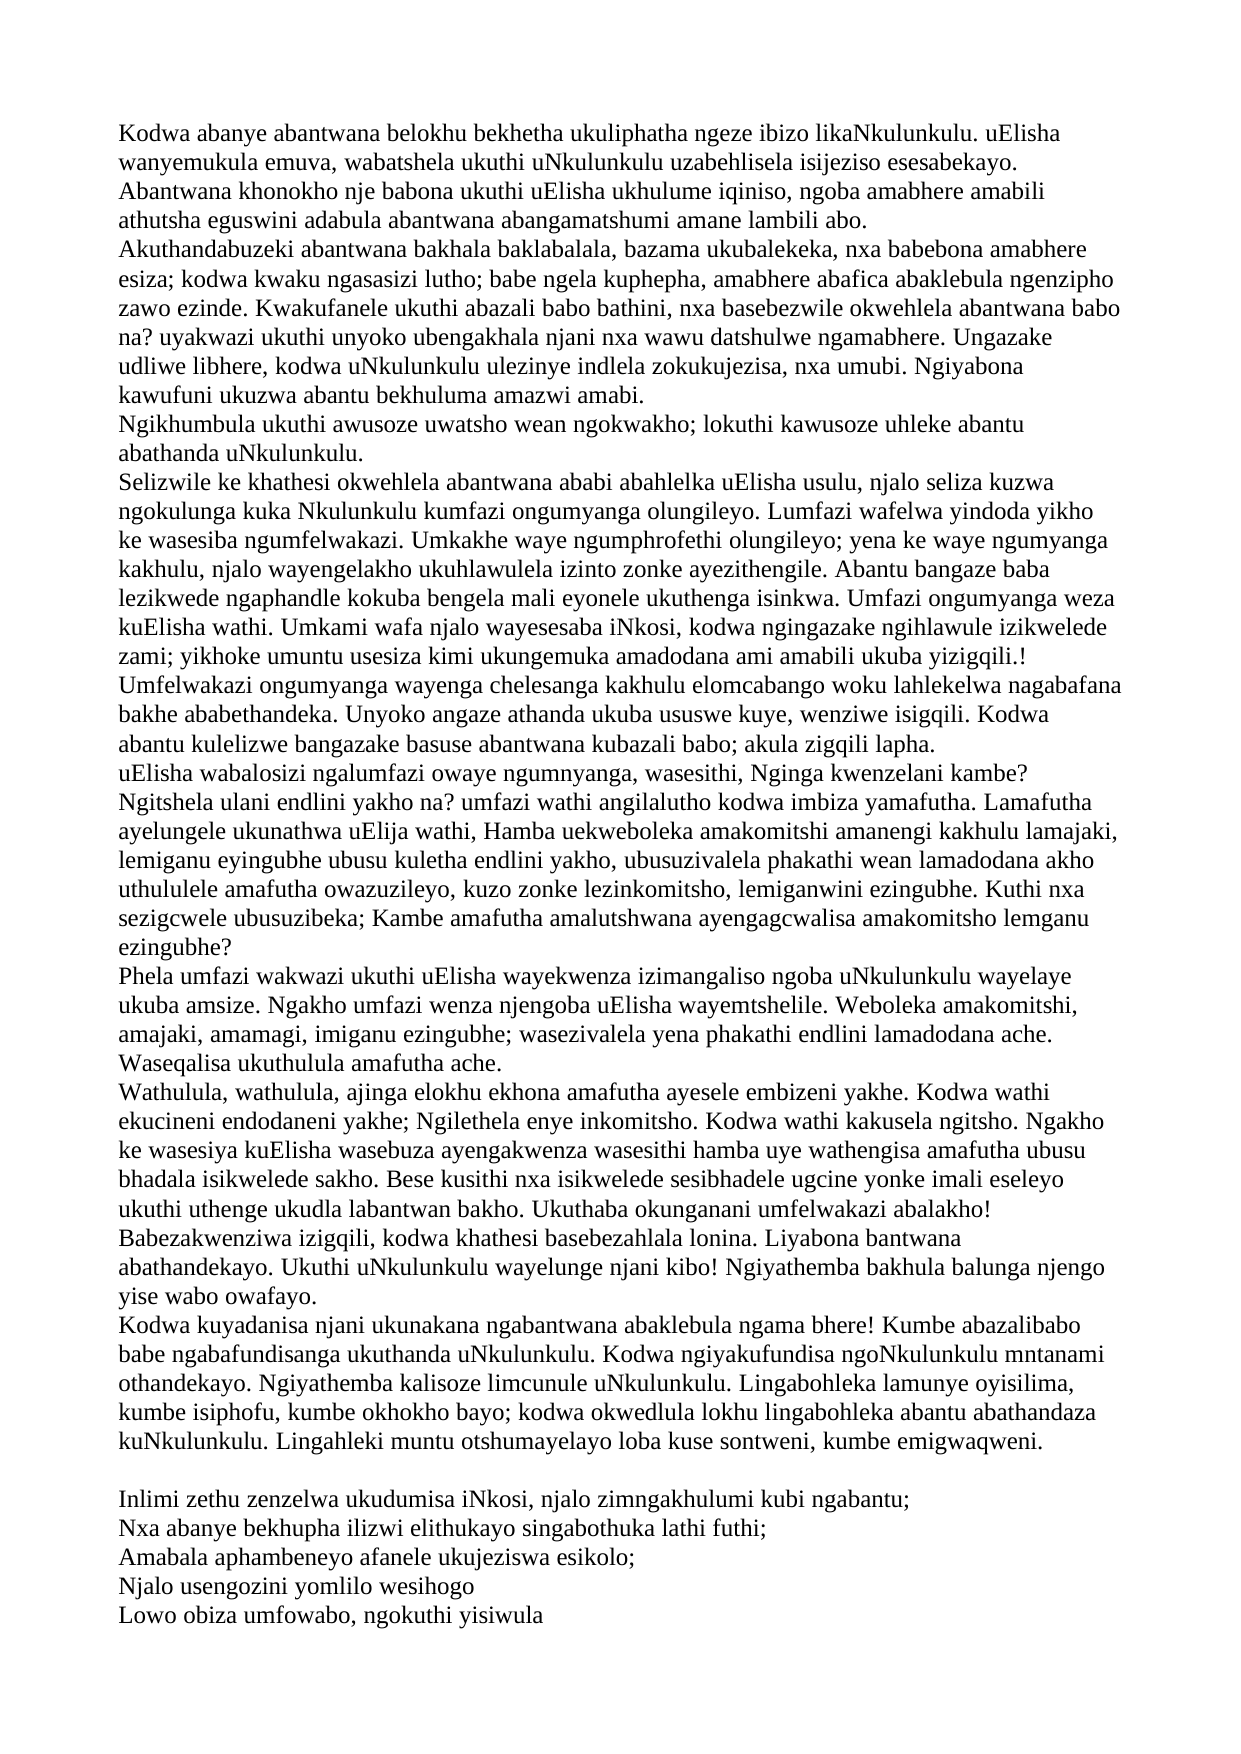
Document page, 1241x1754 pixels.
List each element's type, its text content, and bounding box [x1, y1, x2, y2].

text Babezakwenziwa izigqili, kodwa khathesi basebezahlala lonina. Liyabona bantwana abathandekayo. Ukuthi uNkulunkulu wayelunge njani kibo! Ngiyathemba bakhula balunga njengo yise wabo owafayo. [118, 1222, 1122, 1310]
text Njalo usengozini yomlilo wesihogo [118, 1571, 1122, 1600]
text Ngikhumbula ukuthi awusoze uwatsho wean ngokwakho; lokuthi kawusoze uhleke abantu abathanda uNkulunkulu. [118, 409, 1122, 467]
text Amabala aphambeneyo afanele ukujeziswa esikolo; [118, 1542, 1122, 1571]
text Selizwile ke khathesi okwehlela abantwana ababi abahlelka uElisha usulu, njalo seliza kuzwa ngokulunga kuka Nkulunkulu kumfazi ongumyanga olungileyo. Lumfazi wafelwa yindoda yikho ke wasesiba ngumfelwakazi. Umkakhe waye ngumphrofethi olungileyo; yena ke waye ngumyanga kakhulu, njalo wayengelakho ukuhlawulela izinto zonke ayezithengile. Abantu bangaze baba lezikwede ngaphandle kokuba bengela mali eyonele ukuthenga isinkwa. Umfazi ongumyanga weza kuElisha wathi. Umkami wafa njalo wayesesaba iNkosi, kodwa ngingazake ngihlawule izikwelede zami; yikhoke umuntu usesiza kimi ukungemuka amadodana ami amabili ukuba yizigqili.! Umfelwakazi ongumyanga wayenga chelesanga kakhulu elomcabango woku lahlekelwa nagabafana bakhe ababethandeka. Unyoko angaze athanda ukuba ususwe kuye, wenziwe isigqili. Kodwa abantu kulelizwe bangazake basuse abantwana kubazali babo; akula zigqili lapha. [118, 467, 1122, 757]
text Kodwa abanye abantwana belokhu bekhetha ukuliphatha ngeze ibizo likaNkulunkulu. uElisha wanyemukula emuva, wabatshela ukuthi uNkulunkulu uzabehlisela isijeziso esesabekayo. Abantwana khonokho nje babona ukuthi uElisha ukhulume iqiniso, ngoba amabhere amabili athutsha eguswini adabula abantwana abangamatshumi amane lambili abo. [118, 118, 1122, 234]
text Wathulula, wathulula, ajinga elokhu ekhona amafutha ayesele embizeni yakhe. Kodwa wathi ekucineni endodaneni yakhe; Ngilethela enye inkomitsho. Kodwa wathi kakusela ngitsho. Ngakho ke wasesiya kuElisha wasebuza ayengakwenza wasesithi hamba uye wathengisa amafutha ubusu bhadala isikwelede sakho. Bese kusithi nxa isikwelede sesibhadele ugcine yonke imali eseleyo ukuthi uthenge ukudla labantwan bakho. Ukuthaba okunganani umfelwakazi abalakho! [118, 1077, 1122, 1222]
text Kodwa kuyadanisa njani ukunakana ngabantwana abaklebula ngama bhere! Kumbe abazalibabo babe ngabafundisanga ukuthanda uNkulunkulu. Kodwa ngiyakufundisa ngoNkulunkulu mntanami othandekayo. Ngiyathemba kalisoze limcunule uNkulunkulu. Lingabohleka lamunye oyisilima, kumbe isiphofu, kumbe okhokho bayo; kodwa okwedlula lokhu lingabohleka abantu abathandaza kuNkulunkulu. Lingahleki muntu otshumayelayo loba kuse sontweni, kumbe emigwaqweni. [118, 1310, 1122, 1455]
text Lowo obiza umfowabo, ngokuthi yisiwula [118, 1600, 1122, 1629]
text Inlimi zethu zenzelwa ukudumisa iNkosi, njalo zimngakhulumi kubi ngabantu; [118, 1484, 1122, 1513]
text uElisha wabalosizi ngalumfazi owaye ngumnyanga, wasesithi, Nginga kwenzelani kambe? Ngitshela ulani endlini yakho na? umfazi wathi angilalutho kodwa imbiza yamafutha. Lamafutha ayelungele ukunathwa uElija wathi, Hamba uekweboleka amakomitshi amanengi kakhulu lamajaki, lemiganu eyingubhe ubusu kuletha endlini yakho, ubusuzivalela phakathi wean lamadodana akho uthululele amafutha owazuzileyo, kuzo zonke lezinkomitsho, lemiganwini ezingubhe. Kuthi nxa sezigcwele ubusuzibeka; Kambe amafutha amalutshwana ayengagcwalisa amakomitsho lemganu ezingubhe? [118, 757, 1122, 961]
text Nxa abanye bekhupha ilizwi elithukayo singabothuka lathi futhi; [118, 1513, 1122, 1542]
text Akuthandabuzeki abantwana bakhala baklabalala, bazama ukubalekeka, nxa babebona amabhere esiza; kodwa kwaku ngasasizi lutho; babe ngela kuphepha, amabhere abafica abaklebula ngenzipho zawo ezinde. Kwakufanele ukuthi abazali babo bathini, nxa basebezwile okwehlela abantwana babo na? uyakwazi ukuthi unyoko ubengakhala njani nxa wawu datshulwe ngamabhere. Ungazake udliwe libhere, kodwa uNkulunkulu ulezinye indlela zokukujezisa, nxa umubi. Ngiyabona kawufuni ukuzwa abantu bekhuluma amazwi amabi. [118, 234, 1122, 409]
text Phela umfazi wakwazi ukuthi uElisha wayekwenza izimangaliso ngoba uNkulunkulu wayelaye ukuba amsize. Ngakho umfazi wenza njengoba uElisha wayemtshelile. Weboleka amakomitshi, amajaki, amamagi, imiganu ezingubhe; wasezivalela yena phakathi endlini lamadodana ache. Waseqalisa ukuthulula amafutha ache. [118, 961, 1122, 1077]
